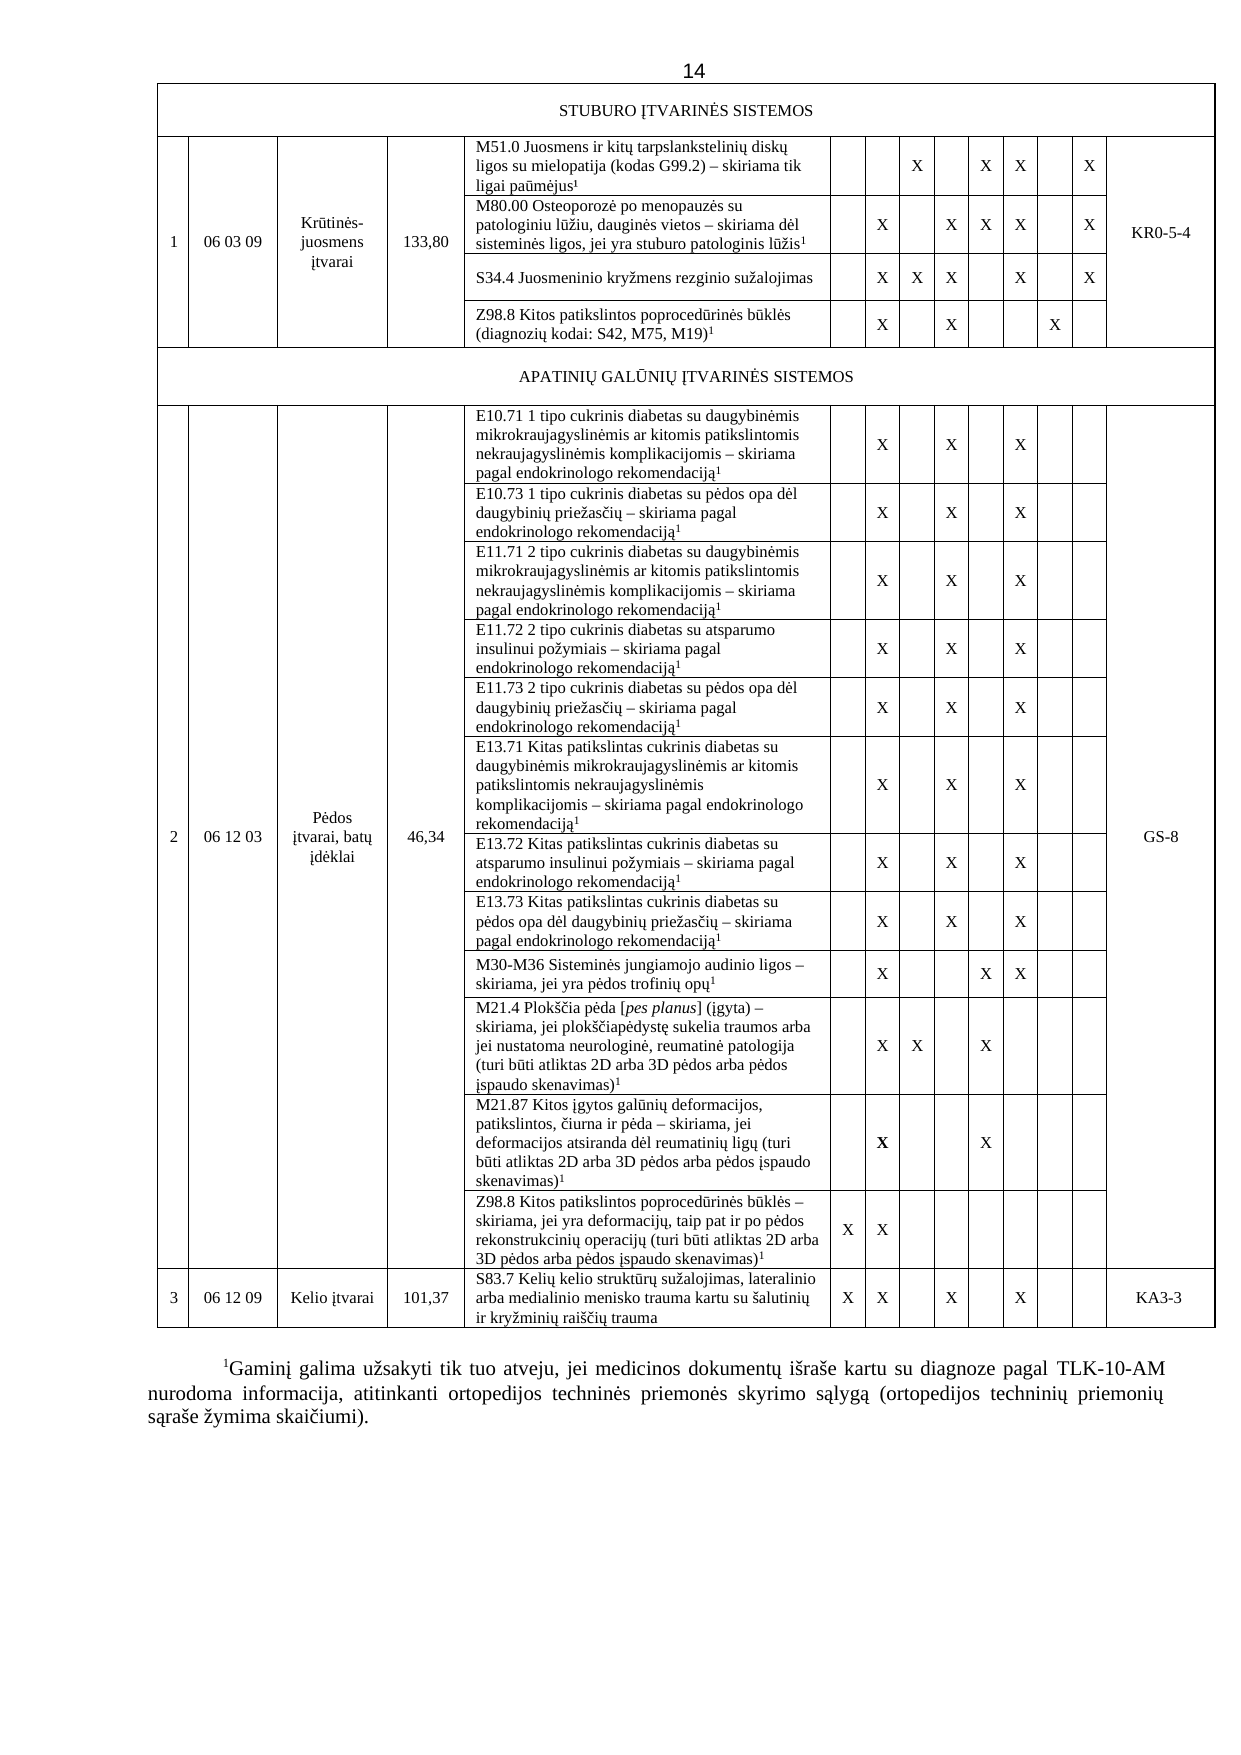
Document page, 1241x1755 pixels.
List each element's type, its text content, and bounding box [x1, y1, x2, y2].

table_cell X [866, 678, 899, 736]
table_cell [1073, 1095, 1106, 1190]
table_cell [1038, 678, 1072, 736]
table_cell [900, 834, 934, 891]
table_cell X [935, 834, 968, 891]
table_cell [900, 484, 934, 541]
table_cell E10.71 1 tipo cukrinis diabetas su daugybinėmis mikrokraujagyslinėmis ar kitomis patikslintomis nekraujagyslinėmis komplikacijomis – skiriama pagal endokrinologo rekomendaciją1 [465, 406, 830, 482]
table_cell X [935, 254, 968, 300]
table_cell [969, 542, 1003, 619]
table_cell X [866, 951, 899, 997]
table_cell Z98.8 Kitos patikslintos poprocedūrinės būklės – skiriama, jei yra deformacijų, taip pat ir po pėdos rekonstrukcinių operacijų (turi būti atliktas 2D arba 3D pėdos arba pėdos įspaudo skenavimas)1 [465, 1191, 830, 1268]
table_cell 06 03 09 [189, 137, 277, 347]
table_cell X [1004, 542, 1037, 619]
table_cell [1038, 137, 1072, 194]
table_cell X [935, 542, 968, 619]
table_cell [831, 998, 865, 1093]
table_cell X [969, 1095, 1003, 1190]
table_cell [1038, 254, 1072, 300]
table_cell [1038, 737, 1072, 833]
table_cell [831, 254, 865, 300]
table_cell [1073, 951, 1106, 997]
table_cell [831, 196, 865, 253]
table_cell [900, 542, 934, 619]
table_cell [900, 1269, 934, 1327]
table_cell [831, 834, 865, 891]
table_cell [1004, 301, 1037, 347]
table_cell 3 [158, 1269, 188, 1327]
table_cell X [900, 998, 934, 1093]
table_cell X [1004, 137, 1037, 194]
table_cell M51.0 Juosmens ir kitų tarpslankstelinių diskų ligos su mielopatija (kodas G99.2) – skiriama tik ligai paūmėjus¹ [465, 137, 830, 194]
text 1Gaminį galima užsakyti tik tuo atveju, jei medicinos dokumentų išraše kartu su diagnoze pagal TLK-10-AM nurodoma informacija, atitinkanti ortopedijos techninės priemonės skyrimo sąlygą (ortopedijos techninių priemonių sąraše žymima skaičiumi). [148, 1356, 1165, 1428]
table_cell X [1004, 834, 1037, 891]
table_cell X [935, 406, 968, 482]
table_cell X [935, 737, 968, 833]
table_cell [831, 892, 865, 950]
table_cell E11.72 2 tipo cukrinis diabetas su atsparumo insulinui požymiais – skiriama pagal endokrinologo rekomendaciją1 [465, 620, 830, 677]
table_cell [900, 301, 934, 347]
table_cell X [831, 1191, 865, 1268]
table_cell Z98.8 Kitos patikslintos poprocedūrinės būklės (diagnozių kodai: S42, M75, M19)1 [465, 301, 830, 347]
table_cell [1004, 1095, 1037, 1190]
table_cell [969, 737, 1003, 833]
table_cell E11.73 2 tipo cukrinis diabetas su pėdos opa dėl daugybinių priežasčių – skiriama pagal endokrinologo rekomendaciją1 [465, 678, 830, 736]
table_cell [900, 620, 934, 677]
table_cell [900, 892, 934, 950]
table_cell Krūtinės-juosmens įtvarai [278, 137, 387, 347]
table_cell X [1073, 196, 1106, 253]
table_cell 101,37 [388, 1269, 464, 1327]
table_cell [1004, 1191, 1037, 1268]
table_cell [900, 406, 934, 482]
table_cell [1073, 484, 1106, 541]
table_cell E13.72 Kitas patikslintas cukrinis diabetas su atsparumo insulinui požymiais – skiriama pagal endokrinologo rekomendaciją1 [465, 834, 830, 891]
table_cell X [900, 137, 934, 194]
table_cell X [969, 196, 1003, 253]
table_cell M30-M36 Sisteminės jungiamojo audinio ligos – skiriama, jei yra pėdos trofinių opų1 [465, 951, 830, 997]
table_cell [969, 620, 1003, 677]
table_cell X [1004, 737, 1037, 833]
table_cell KA3-3 [1107, 1269, 1214, 1327]
table_cell X [866, 484, 899, 541]
table_cell 46,34 [388, 406, 464, 1268]
table_cell [900, 1191, 934, 1268]
table_cell X [1004, 620, 1037, 677]
table_cell X [866, 196, 899, 253]
table_cell 133,80 [388, 137, 464, 347]
table_cell [831, 301, 865, 347]
table_cell [969, 834, 1003, 891]
table_cell X [866, 301, 899, 347]
table_cell [831, 1095, 865, 1190]
table_cell 2 [158, 406, 188, 1268]
table_cell [900, 737, 934, 833]
table_cell [831, 951, 865, 997]
table_cell [1038, 892, 1072, 950]
table_cell [831, 137, 865, 194]
table_cell X [1004, 678, 1037, 736]
table_cell [900, 678, 934, 736]
table_cell [1038, 406, 1072, 482]
table_cell X [1038, 301, 1072, 347]
table_cell X [1073, 137, 1106, 194]
table_cell [1073, 1269, 1106, 1327]
table_cell X [866, 834, 899, 891]
table_cell M21.4 Plokščia pėda [pes planus] (įgyta) – skiriama, jei plokščiapėdystę sukelia traumos arba jei nustatoma neurologinė, reumatinė patologija (turi būti atliktas 2D arba 3D pėdos arba pėdos įspaudo skenavimas)1 [465, 998, 830, 1093]
table_cell X [969, 951, 1003, 997]
table_cell X [1004, 196, 1037, 253]
table_cell [900, 196, 934, 253]
table_cell X [935, 484, 968, 541]
table_cell [1073, 998, 1106, 1093]
table_cell [1073, 406, 1106, 482]
table_cell X [866, 998, 899, 1093]
table_cell APATINIŲ GALŪNIŲ ĮTVARINĖS SISTEMOS [158, 348, 1214, 405]
table_cell [969, 1191, 1003, 1268]
table_cell E13.73 Kitas patikslintas cukrinis diabetas su pėdos opa dėl daugybinių priežasčių – skiriama pagal endokrinologo rekomendaciją1 [465, 892, 830, 950]
table_cell [1073, 620, 1106, 677]
table_cell X [900, 254, 934, 300]
table_cell [1073, 542, 1106, 619]
table_cell X [935, 1269, 968, 1327]
table_cell X [935, 620, 968, 677]
table_cell [969, 406, 1003, 482]
table_cell [969, 892, 1003, 950]
table_cell X [831, 1269, 865, 1327]
table_cell X [1004, 254, 1037, 300]
table_cell [935, 137, 968, 194]
table_cell [866, 137, 899, 194]
table_cell [1038, 620, 1072, 677]
table_cell Kelio įtvarai [278, 1269, 387, 1327]
table_cell [1038, 834, 1072, 891]
table_cell E13.71 Kitas patikslintas cukrinis diabetas su daugybinėmis mikrokraujagyslinėmis ar kitomis patikslintomis nekraujagyslinėmis komplikacijomis – skiriama pagal endokrinologo rekomendaciją1 [465, 737, 830, 833]
table_cell E11.71 2 tipo cukrinis diabetas su daugybinėmis mikrokraujagyslinėmis ar kitomis patikslintomis nekraujagyslinėmis komplikacijomis – skiriama pagal endokrinologo rekomendaciją1 [465, 542, 830, 619]
table_cell STUBURO ĮTVARINĖS SISTEMOS [158, 84, 1214, 136]
table_cell [831, 737, 865, 833]
table_cell [1038, 951, 1072, 997]
table_cell X [1004, 1269, 1037, 1327]
table_cell X [866, 254, 899, 300]
table_cell S83.7 Kelių kelio struktūrų sužalojimas, lateralinio arba medialinio menisko trauma kartu su šalutinių ir kryžminių raiščių trauma [465, 1269, 830, 1327]
table_cell X [866, 620, 899, 677]
table_cell [935, 998, 968, 1093]
table_cell [831, 620, 865, 677]
table_cell X [1004, 406, 1037, 482]
table_cell 06 12 09 [189, 1269, 277, 1327]
table_cell [969, 254, 1003, 300]
table_cell X [969, 998, 1003, 1093]
table_cell KR0-5-4 [1107, 137, 1214, 347]
table_cell [1038, 484, 1072, 541]
table_cell [969, 678, 1003, 736]
table_cell [831, 542, 865, 619]
table_cell X [1004, 951, 1037, 997]
table_cell [1038, 1191, 1072, 1268]
table_cell [831, 406, 865, 482]
table_cell [900, 1095, 934, 1190]
table_cell X [1004, 892, 1037, 950]
table_cell 1 [158, 137, 188, 347]
table_cell [1004, 998, 1037, 1093]
table_cell X [1004, 484, 1037, 541]
table_cell [969, 484, 1003, 541]
table_cell X [866, 1191, 899, 1268]
table_cell [1038, 998, 1072, 1093]
table_cell [1073, 301, 1106, 347]
table_cell [831, 678, 865, 736]
table_cell [935, 951, 968, 997]
table_cell [1073, 678, 1106, 736]
table_cell X [866, 892, 899, 950]
table_cell X [935, 678, 968, 736]
table_cell [1038, 196, 1072, 253]
table_cell [935, 1191, 968, 1268]
table_cell [969, 301, 1003, 347]
table_cell X [866, 542, 899, 619]
table_cell X [866, 1269, 899, 1327]
table_cell [935, 1095, 968, 1190]
table_cell X [866, 406, 899, 482]
table_cell [1038, 1095, 1072, 1190]
table_cell [1038, 1269, 1072, 1327]
table_cell Pėdos įtvarai, batų įdėklai [278, 406, 387, 1268]
table_cell M21.87 Kitos įgytos galūnių deformacijos, patikslintos, čiurna ir pėda – skiriama, jei deformacijos atsiranda dėl reumatinių ligų (turi būti atliktas 2D arba 3D pėdos arba pėdos įspaudo skenavimas)1 [465, 1095, 830, 1190]
table_cell X [969, 137, 1003, 194]
table_cell [1038, 542, 1072, 619]
table_cell [1073, 892, 1106, 950]
table_cell [900, 951, 934, 997]
table_cell X [935, 301, 968, 347]
table_cell [831, 484, 865, 541]
table_cell X [866, 737, 899, 833]
table_cell X [866, 1095, 899, 1190]
table_cell S34.4 Juosmeninio kryžmens rezginio sužalojimas [465, 254, 830, 300]
table_cell 06 12 03 [189, 406, 277, 1268]
table_cell X [935, 196, 968, 253]
table_cell [1073, 1191, 1106, 1268]
table_cell [1073, 834, 1106, 891]
table_cell [1073, 737, 1106, 833]
table_cell X [1073, 254, 1106, 300]
table_cell [969, 1269, 1003, 1327]
table_cell X [935, 892, 968, 950]
table_cell E10.73 1 tipo cukrinis diabetas su pėdos opa dėl daugybinių priežasčių – skiriama pagal endokrinologo rekomendaciją1 [465, 484, 830, 541]
table_cell GS-8 [1107, 406, 1214, 1268]
table_cell M80.00 Osteoporozė po menopauzės su patologiniu lūžiu, dauginės vietos – skiriama dėl sisteminės ligos, jei yra stuburo patologinis lūžis1 [465, 196, 830, 253]
